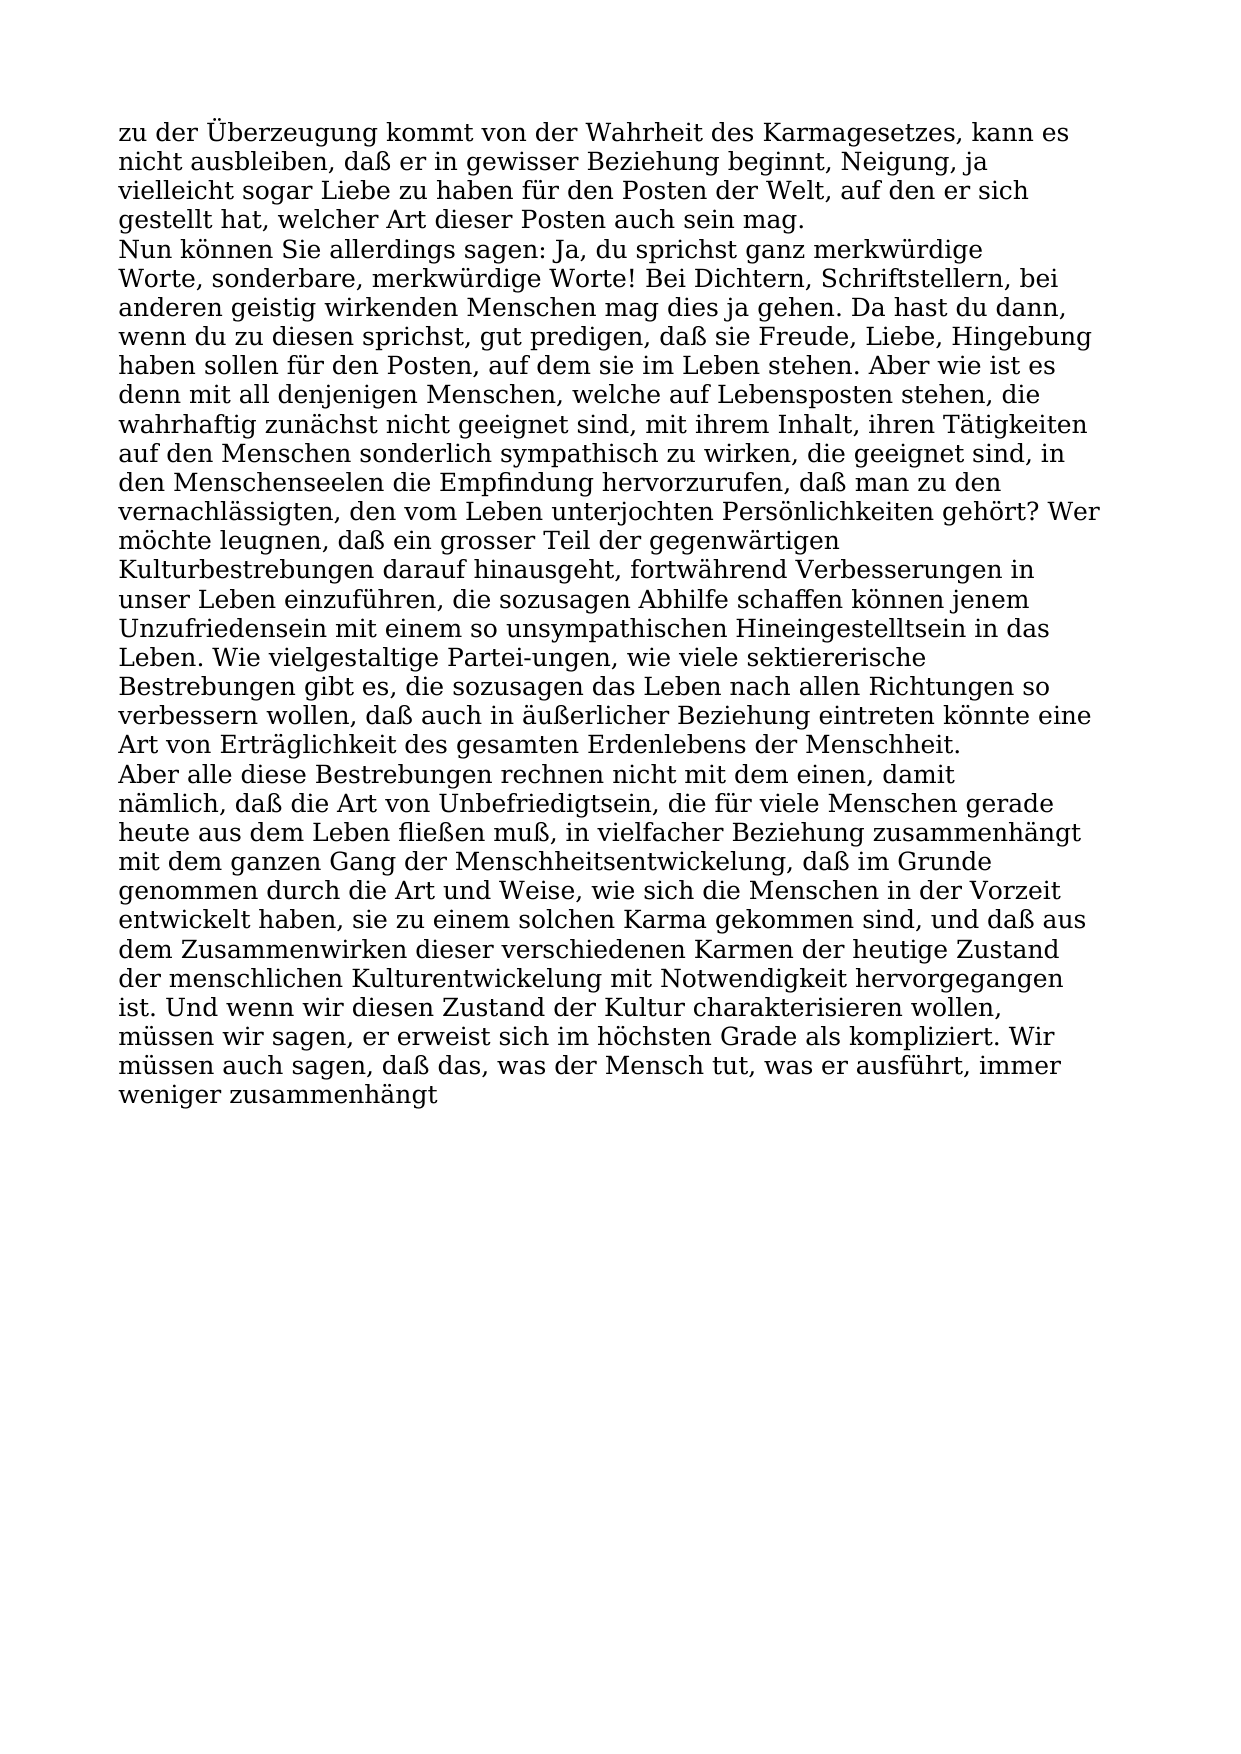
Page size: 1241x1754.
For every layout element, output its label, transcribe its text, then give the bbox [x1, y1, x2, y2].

text unser Leben einzuführen, die sozusagen Abhilfe schaffen können jenem [118, 585, 1122, 614]
text müssen auch sagen, daß das, was der Mensch tut, was er ausführt, immer [118, 1051, 1122, 1081]
text wenn du zu diesen sprichst, gut predigen, daß sie Freude, Liebe, Hingebung [118, 322, 1122, 351]
text anderen geistig wirkenden Menschen mag dies ja gehen. Da hast du dann, [118, 293, 1122, 322]
text haben sollen für den Posten, auf dem sie im Leben stehen. Aber wie ist es [118, 351, 1122, 381]
text mit dem ganzen Gang der Menschheitsentwickelung, daß im Grunde [118, 847, 1122, 876]
text nicht ausbleiben, daß er in gewisser Beziehung beginnt, Neigung, ja [118, 147, 1122, 176]
text wahrhaftig zunächst nicht geeignet sind, mit ihrem Inhalt, ihren Tätigkeiten [118, 410, 1122, 439]
text Nun können Sie allerdings sagen: Ja, du sprichst ganz merkwürdige [118, 235, 1122, 264]
text genommen durch die Art und Weise, wie sich die Menschen in der Vorzeit [118, 876, 1122, 906]
text denn mit all denjenigen Menschen, welche auf Lebensposten stehen, die [118, 381, 1122, 410]
text Leben. Wie vielgestaltige Partei-ungen, wie viele sektiererische [118, 643, 1122, 672]
text Art von Erträglichkeit des gesamten Erdenlebens der Menschheit. [118, 731, 1122, 760]
text verbessern wollen, daß auch in äußerlicher Beziehung eintreten könnte eine [118, 701, 1122, 731]
text vernachlässigten, den vom Leben unterjochten Persönlichkeiten gehört? Wer möchte leugnen, daß ein grosser Teil der gegenwärtigen [118, 497, 1122, 556]
text weniger zusammenhängt [118, 1081, 1122, 1110]
text Aber alle diese Bestrebungen rechnen nicht mit dem einen, damit [118, 760, 1122, 789]
text auf den Menschen sonderlich sympathisch zu wirken, die geeignet sind, in [118, 439, 1122, 468]
text müssen wir sagen, er erweist sich im höchsten Grade als kompliziert. Wir [118, 1022, 1122, 1051]
text den Menschenseelen die Empfindung hervorzurufen, daß man zu den [118, 468, 1122, 497]
text der menschlichen Kulturentwickelung mit Notwendigkeit hervorgegangen [118, 964, 1122, 993]
text Kulturbestrebungen darauf hinausgeht, fortwährend Verbesserungen in [118, 556, 1122, 585]
text nämlich, daß die Art von Unbefriedigtsein, die für viele Menschen gerade [118, 789, 1122, 818]
text Unzufriedensein mit einem so unsympathischen Hineingestelltsein in das [118, 614, 1122, 643]
text vielleicht sogar Liebe zu haben für den Posten der Welt, auf den er sich [118, 176, 1122, 206]
text heute aus dem Leben fließen muß, in vielfacher Beziehung zusammenhängt [118, 818, 1122, 847]
text entwickelt haben, sie zu einem solchen Karma gekommen sind, und daß aus [118, 906, 1122, 935]
text Bestrebungen gibt es, die sozusagen das Leben nach allen Richtungen so [118, 672, 1122, 701]
text dem Zusammenwirken dieser verschiedenen Karmen der heutige Zustand [118, 935, 1122, 964]
text ist. Und wenn wir diesen Zustand der Kultur charakterisieren wollen, [118, 993, 1122, 1022]
text Worte, sonderbare, merkwürdige Worte! Bei Dichtern, Schriftstellern, bei [118, 264, 1122, 293]
text gestellt hat, welcher Art dieser Posten auch sein mag. [118, 206, 1122, 235]
text zu der Überzeugung kommt von der Wahrheit des Karmagesetzes, kann es [118, 118, 1122, 147]
